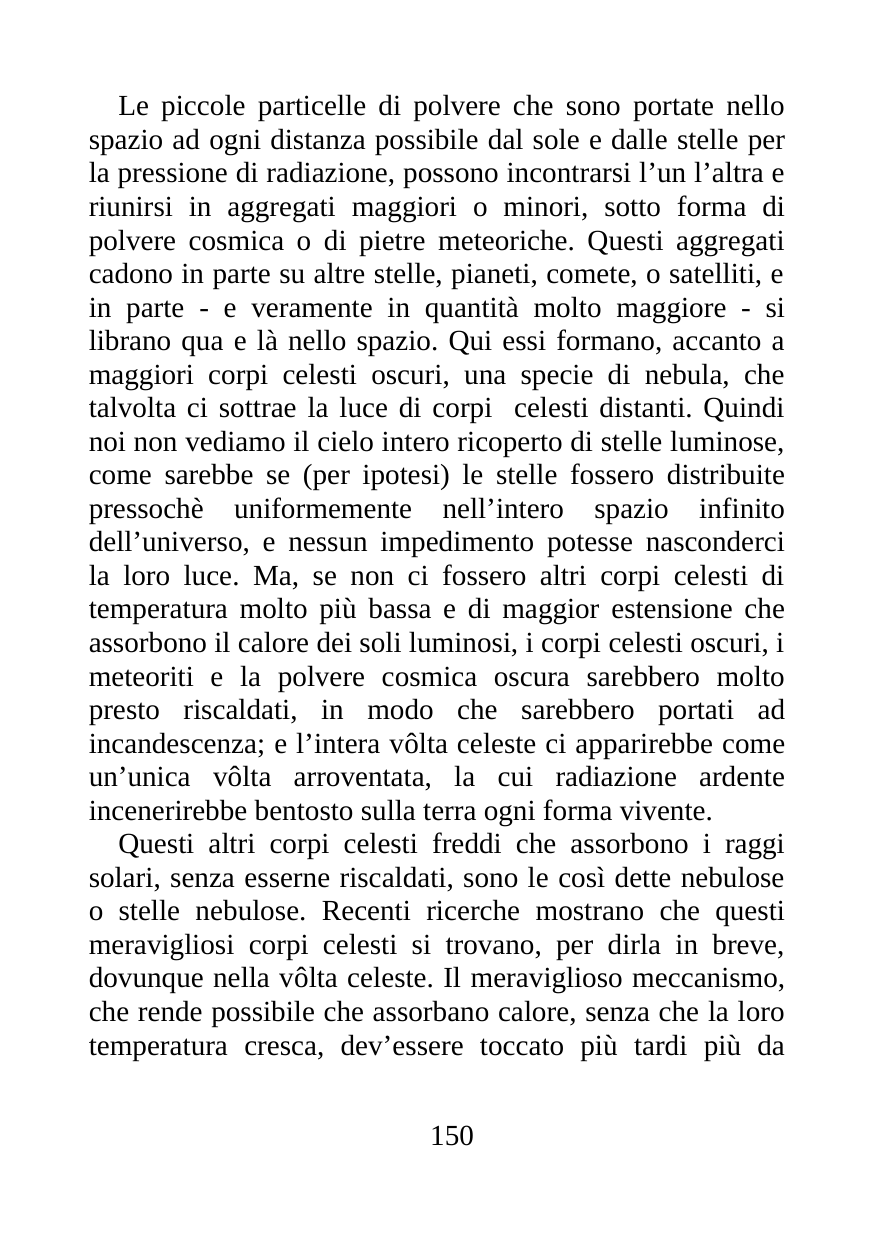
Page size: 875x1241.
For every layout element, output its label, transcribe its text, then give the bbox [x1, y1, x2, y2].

text Questi altri corpi celesti freddi che assorbono i raggi solari, senza esserne riscaldati, sono le così dette nebulose o stelle nebulose. Recenti ricerche mostrano che questi meravigliosi corpi celesti si trovano, per dirla in breve, dovunque nella vôlta celeste. Il meraviglioso meccanismo, che rende possibile che assorbano calore, senza che la loro temperatura cresca, dev’essere toccato più tardi più da [88, 826, 786, 1061]
text Le piccole particelle di polvere che sono portate nello spazio ad ogni distanza possibile dal sole e dalle stelle per la pressione di radiazione, possono incontrarsi l’un l’altra e riunirsi in aggregati maggiori o minori, sotto forma di polvere cosmica o di pietre meteoriche. Questi aggregati cadono in parte su altre stelle, pianeti, comete, o satelliti, e in parte - e veramente in quantità molto maggiore - si librano qua e là nello spazio. Qui essi formano, accanto a maggiori corpi celesti oscuri, una specie di nebula, che talvolta ci sottrae la luce di corpi celesti distanti. Quindi noi non vediamo il cielo intero ricoperto di stelle luminose, come sarebbe se (per ipotesi) le stelle fossero distribuite pressochè uniformemente nell’intero spazio infinito dell’universo, e nessun impedimento potesse nasconderci la loro luce. Ma, se non ci fossero altri corpi celesti di temperatura molto più bassa e di maggior estensione che assorbono il calore dei soli luminosi, i corpi celesti oscuri, i meteoriti e la polvere cosmica oscura sarebbero molto presto riscaldati, in modo che sarebbero portati ad incandescenza; e l’intera vôlta celeste ci apparirebbe come un’unica vôlta arroventata, la cui radiazione ardente incenerirebbe bentosto sulla terra ogni forma vivente. [88, 88, 786, 826]
